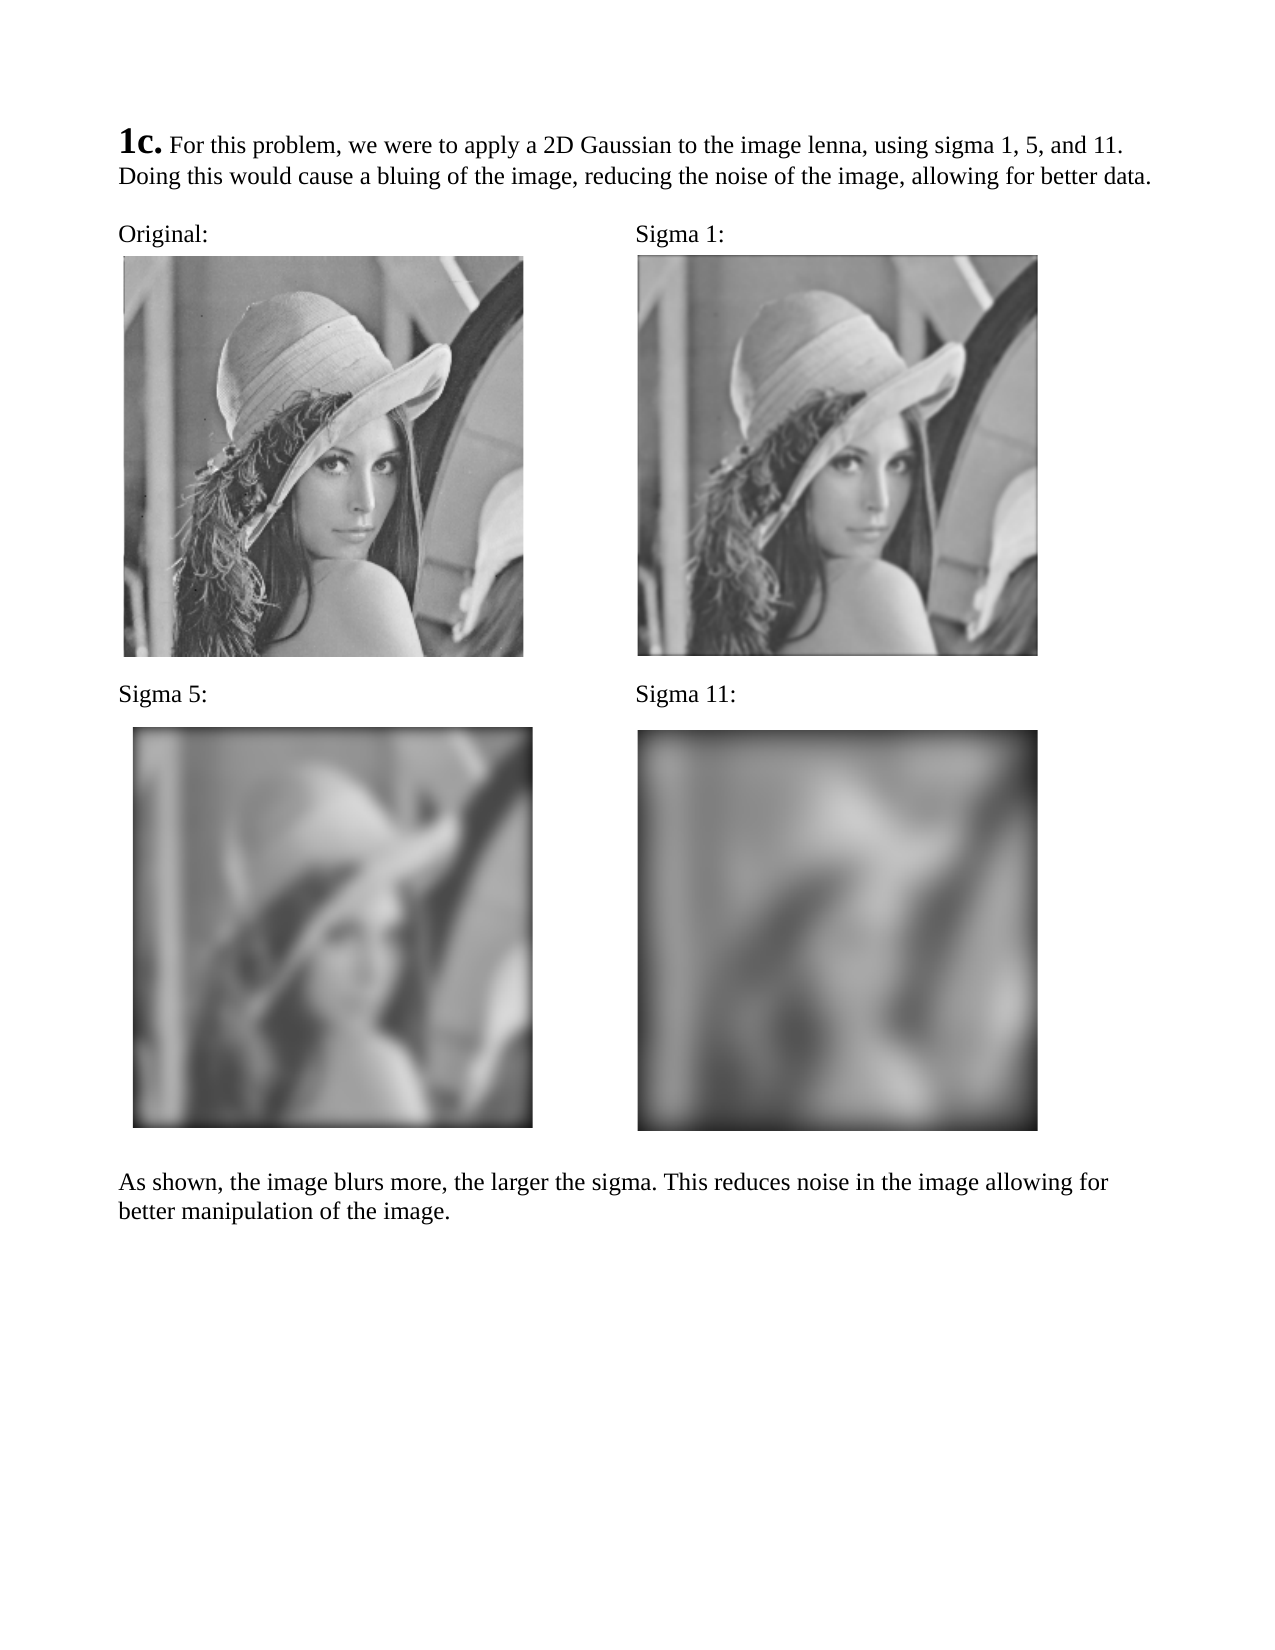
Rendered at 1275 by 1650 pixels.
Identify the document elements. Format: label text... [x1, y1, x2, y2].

picture [637, 255, 1038, 656]
text Sigma 5: Sigma 11: [118, 679, 1157, 707]
text Original: Sigma 1: [118, 219, 1157, 247]
picture [637, 730, 1038, 1131]
picture [123, 256, 524, 657]
picture [132, 727, 533, 1128]
text As shown, the image blurs more, the larger the sigma. This reduces noise in the image allowing for better manipulation of the image. [118, 1167, 1157, 1225]
text 1c. For this problem, we were to apply a 2D Gaussian to the image lenna, using sigma 1, 5, and 11. Doing this would cause a bluing of the image, reducing the noise of the image, allowing for better data. [118, 118, 1157, 190]
